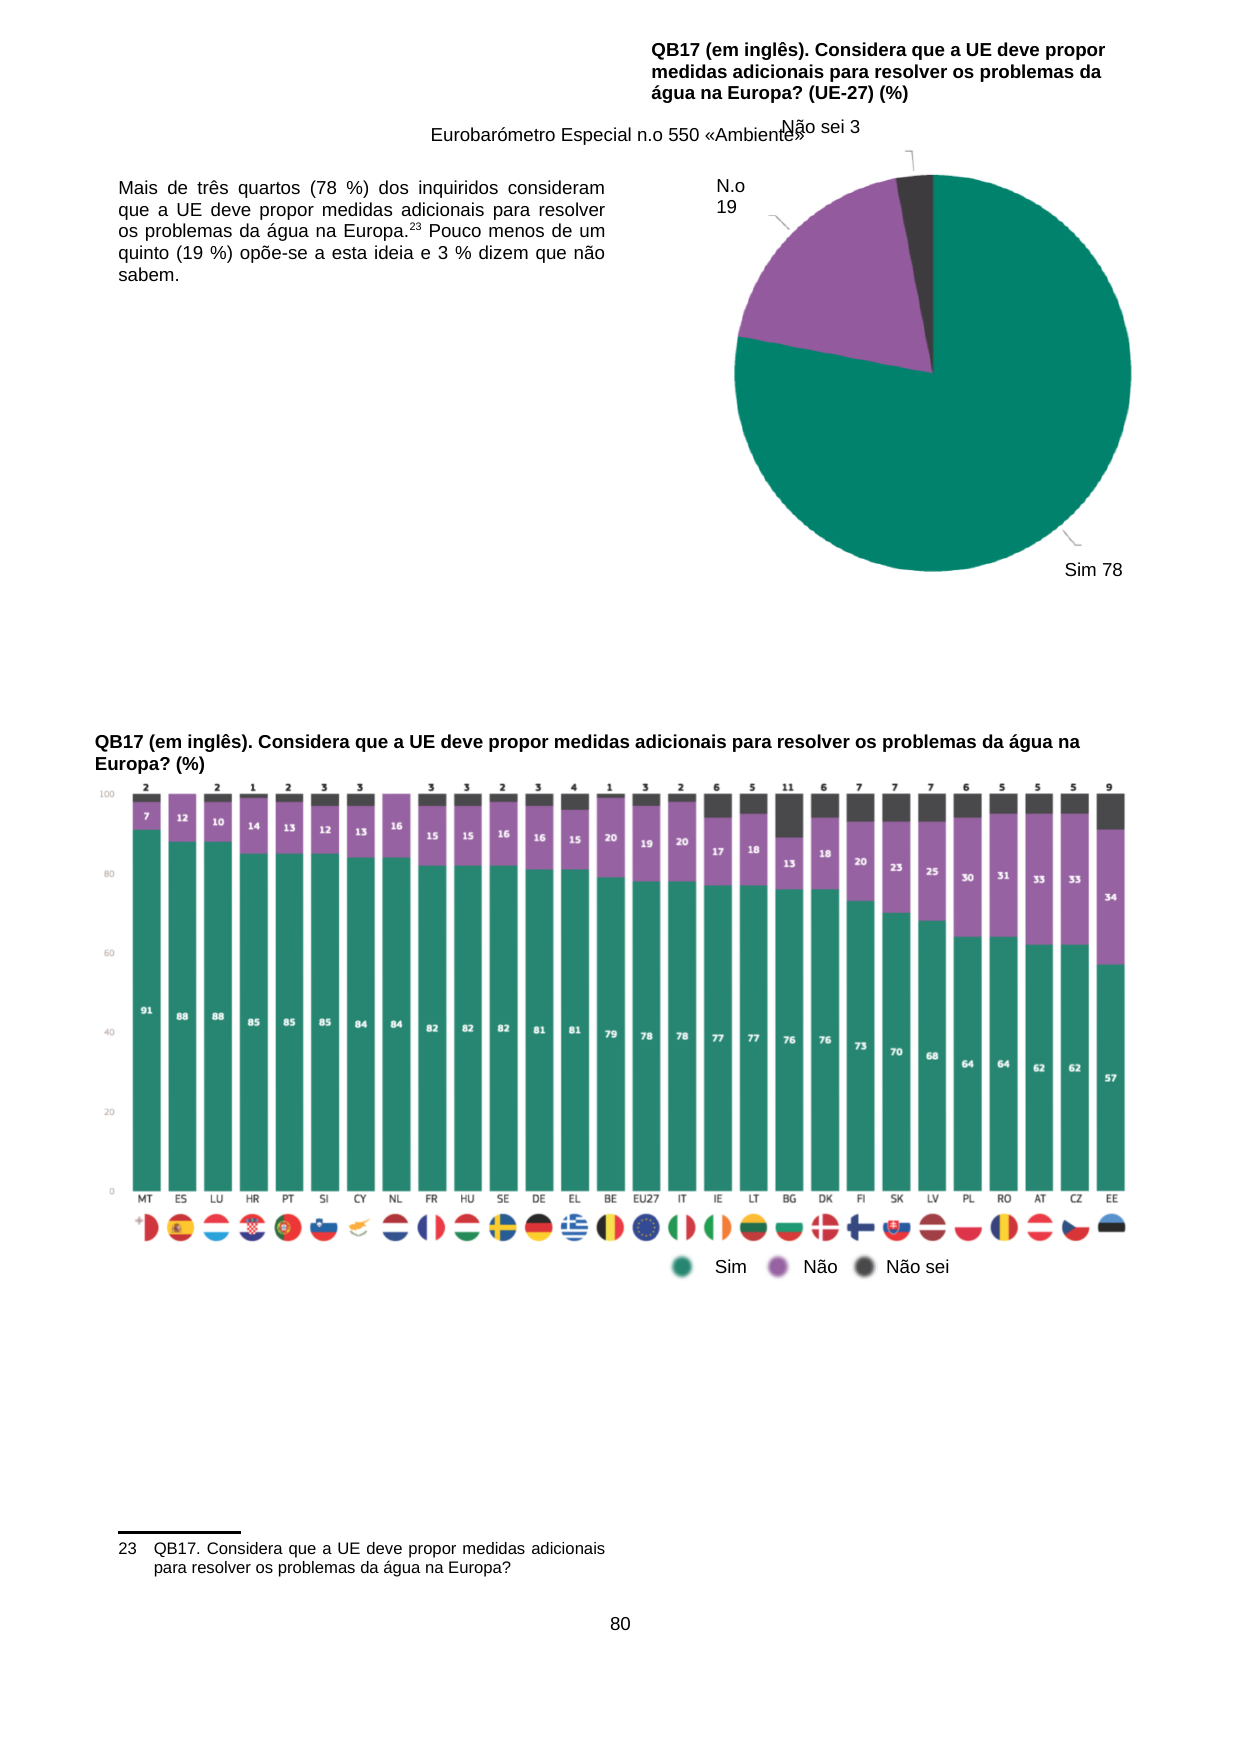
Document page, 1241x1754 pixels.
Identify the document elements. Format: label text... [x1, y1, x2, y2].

picture [85, 776, 1132, 1285]
text Mais de três quartos (78 %) dos inquiridos consideram que a UE deve propor medidas adicionais para resolver os problemas da água na Europa. Pouco menos de um quinto (19 %) opõe-se a esta ideia e 3 % dizem que não sabem. [118, 177, 605, 285]
text QB17. Considera que a UE deve propor medidas adicionais para resolver os problemas da água na Europa? [118, 1538, 605, 1577]
picture [726, 144, 1135, 575]
